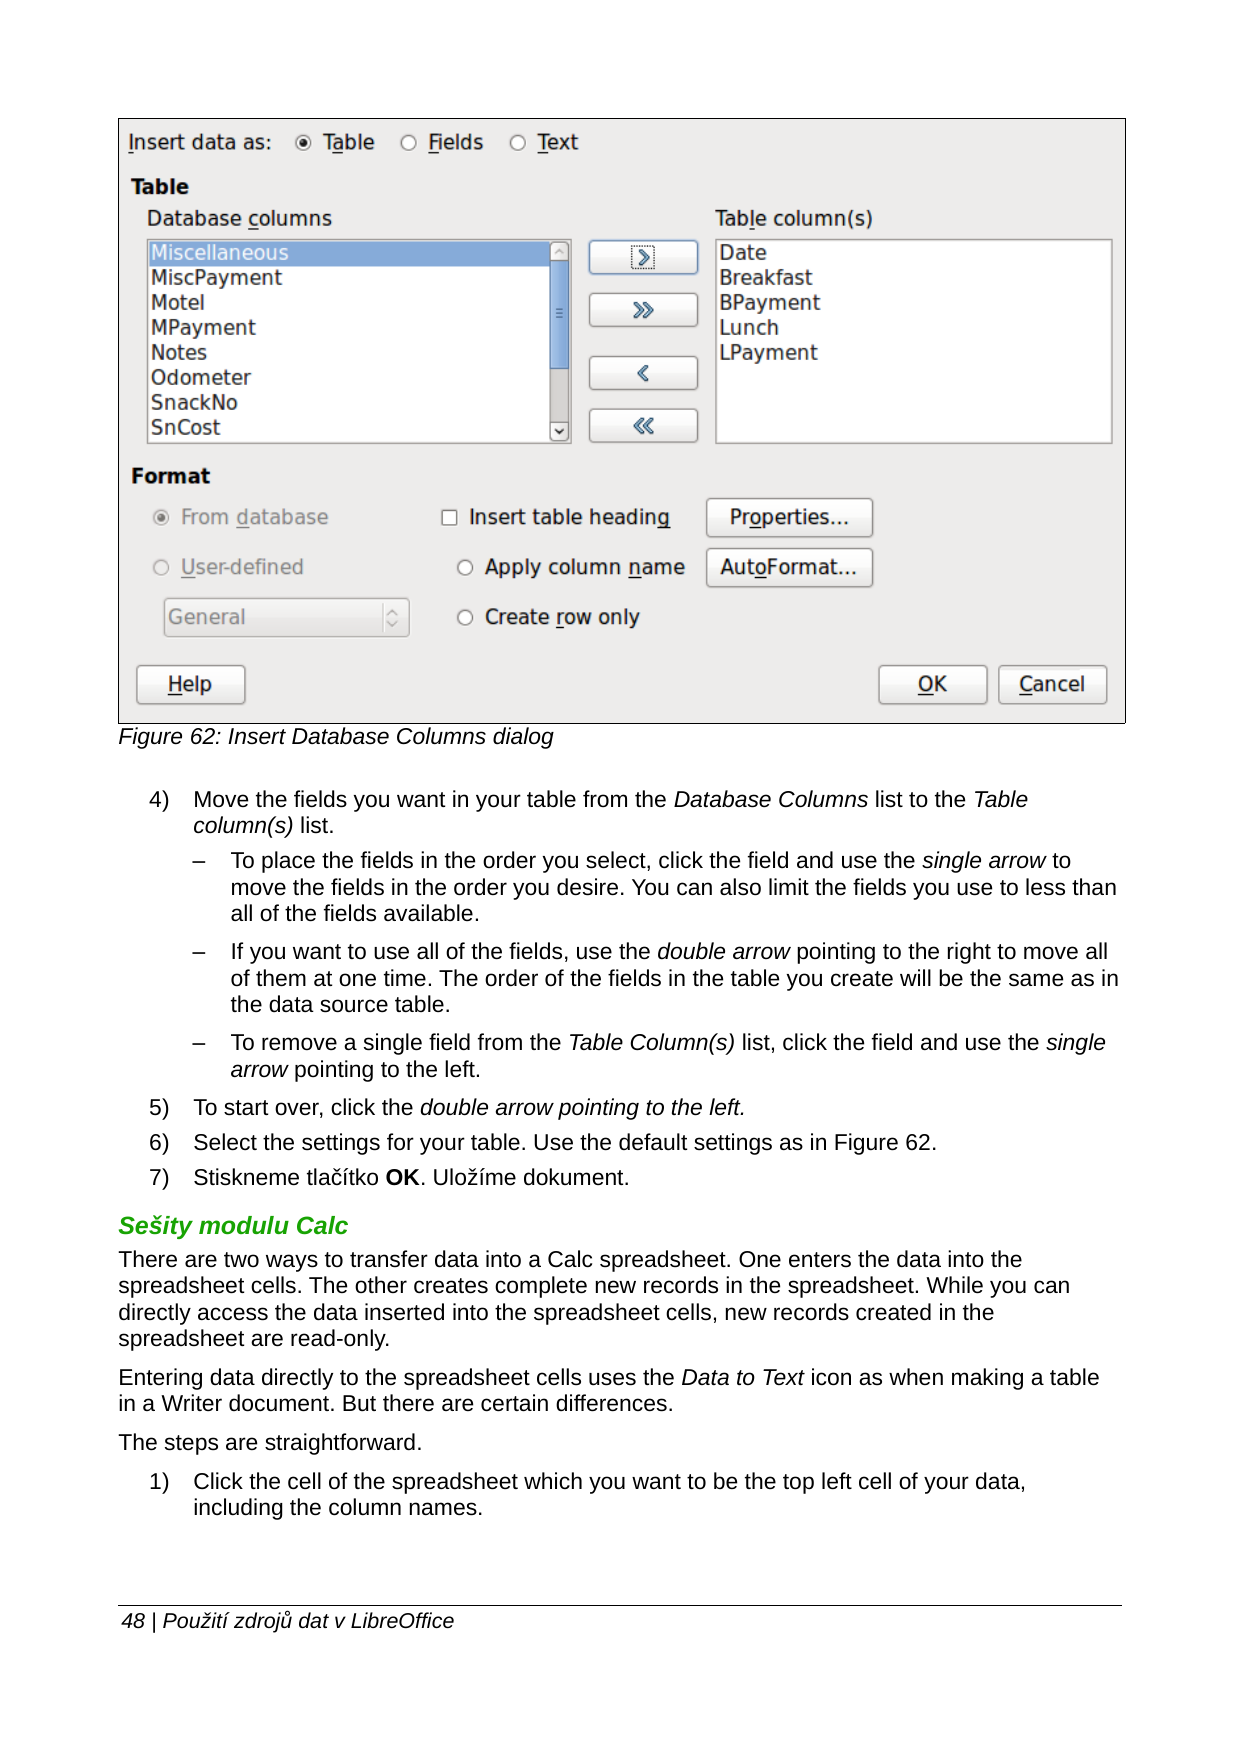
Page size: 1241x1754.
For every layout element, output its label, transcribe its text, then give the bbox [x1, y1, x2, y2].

list If you want to use all of the fields, use the double arrow pointing to the right to move all of them at one time. The order of the fields in the table you create will be the same as in the data source table. [192, 938, 1122, 1017]
list Stiskneme tlačítko OK. Uložíme dokument. [169, 1164, 1122, 1191]
text Entering data directly to the spreadsheet cells uses the Data to Text icon as when making a table in a Writer document. But there are certain differences. [118, 1364, 1122, 1417]
list Click the cell of the spreadsheet which you want to be the top left cell of your data, including the column names. [169, 1468, 1122, 1521]
list To place the fields in the order you select, click the field and use the single arrow to move the fields in the order you desire. You can also limit the fields you use to less than all of the fields available. [192, 847, 1122, 926]
text There are two ways to transfer data into a Calc spreadsheet. One enters the data into the spreadsheet cells. The other creates complete new records in the spreadsheet. While you can directly access the data inserted into the spreadsheet cells, new records created in the spreadsheet are read-only. [118, 1246, 1122, 1351]
list Move the fields you want in your table from the Database Columns list to the Table column(s) list. [169, 786, 1122, 838]
list To start over, click the double arrow pointing to the left. [169, 1094, 1122, 1120]
list Select the settings for your table. Use the default settings as in Figure 62. [169, 1129, 1122, 1155]
list To remove a single field from the Table Column(s) list, click the field and use the single arrow pointing to the left. [192, 1029, 1122, 1082]
subtitle Sešity modulu Calc [118, 1211, 1122, 1240]
list The steps are straightforward. [118, 1429, 1122, 1455]
text Figure 62: Insert Database Columns dialog [118, 724, 1125, 749]
picture [119, 119, 1125, 723]
